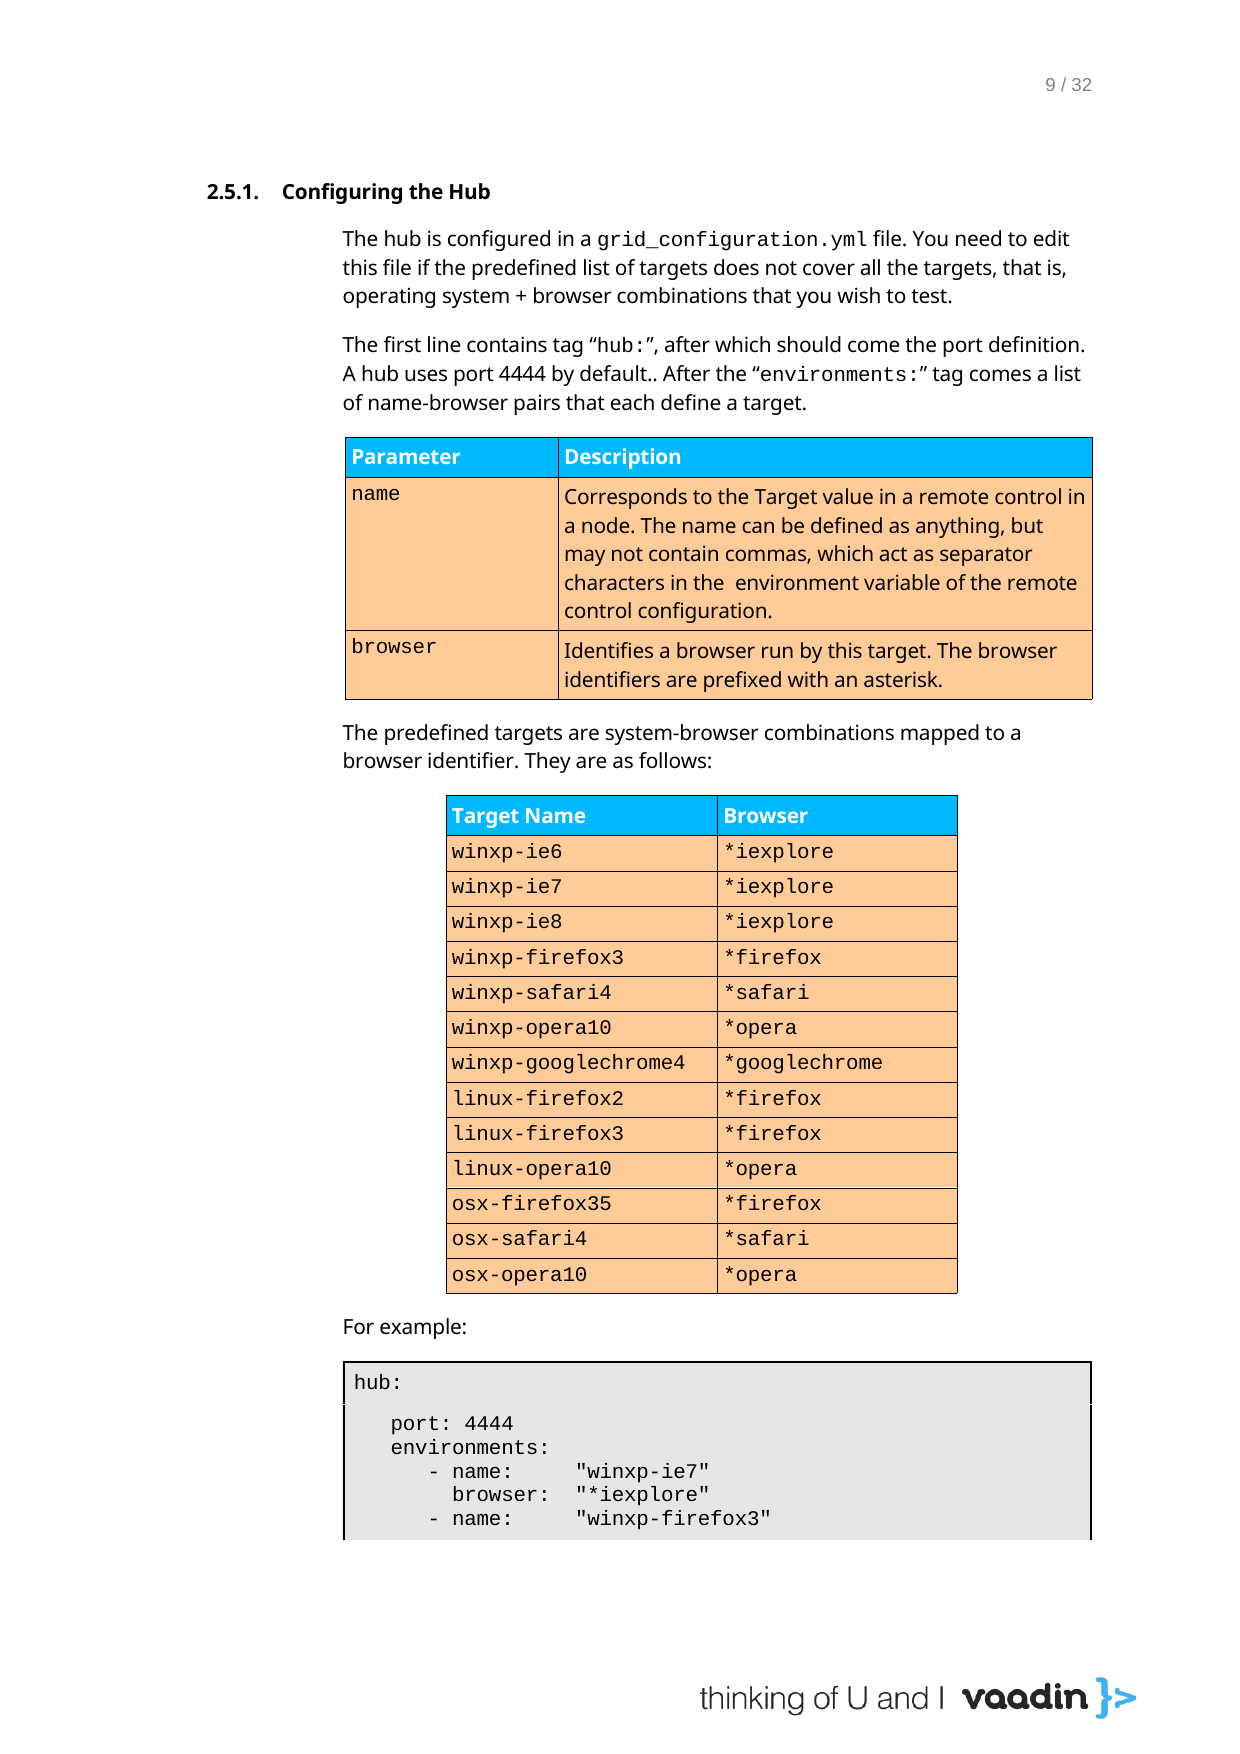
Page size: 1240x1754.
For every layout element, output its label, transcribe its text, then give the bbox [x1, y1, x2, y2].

text - name: "winxp-ie7" [345, 1461, 1090, 1484]
table_header Parameter [346, 438, 558, 477]
table_cell *opera [718, 1153, 957, 1187]
table_cell name [346, 478, 558, 630]
table_cell winxp-ie7 [447, 872, 717, 906]
table_header Target Name [447, 796, 717, 835]
table_cell osx-opera10 [447, 1259, 717, 1293]
table_cell *firefox [718, 1189, 957, 1223]
table_header Description [559, 438, 1092, 477]
table_cell *firefox [718, 1083, 957, 1117]
table_cell *safari [718, 1224, 957, 1258]
table_cell Identifies a browser run by this target. The browser identifiers are prefixed with an asterisk. [559, 631, 1092, 699]
table_cell winxp-ie8 [447, 907, 717, 941]
table_cell *opera [718, 1259, 957, 1293]
table_cell *iexplore [718, 872, 957, 906]
text The predefined targets are system-browser combinations mapped to a browser identifier. They are as follows: [342, 718, 1092, 775]
text port: 4444 [344, 1404, 1091, 1437]
table_cell *googlechrome [718, 1048, 957, 1082]
table_cell browser [346, 631, 558, 699]
table_cell *firefox [718, 1118, 957, 1152]
table_cell winxp-safari4 [447, 977, 717, 1011]
table_cell *firefox [718, 942, 957, 976]
table_cell linux-firefox3 [447, 1118, 717, 1152]
text For example: [342, 1312, 1092, 1340]
table_cell *safari [718, 977, 957, 1011]
picture [699, 1673, 1139, 1721]
text The hub is configured in a grid_configuration.yml file. You need to edit this file if the predefined list of targets does not cover all the targets, that is, operating system + browser combinations that you wish to test. [342, 224, 1092, 310]
table_cell *opera [718, 1012, 957, 1047]
table_cell *iexplore [718, 907, 957, 941]
table_cell winxp-googlechrome4 [447, 1048, 717, 1082]
table_cell Corresponds to the Target value in a remote control in a node. The name can be defined as anything, but may not contain commas, which act as separator characters in the environment variable of the remote control configuration. [559, 478, 1092, 630]
table_cell winxp-firefox3 [447, 942, 717, 976]
table_cell winxp-ie6 [447, 836, 717, 871]
text environments: [345, 1437, 1090, 1461]
text hub: [345, 1363, 1090, 1404]
text - name: "winxp-firefox3" [345, 1508, 1090, 1540]
table_cell linux-firefox2 [447, 1083, 717, 1117]
table_cell osx-firefox35 [447, 1189, 717, 1223]
text browser: "*iexplore" [345, 1484, 1090, 1508]
text The first line contains tag “hub:”, after which should come the port definition. A hub uses port 4444 by default.. After the “environments:” tag comes a list of name-browser pairs that each define a target. [342, 331, 1092, 416]
table_cell osx-safari4 [447, 1224, 717, 1258]
table_cell linux-opera10 [447, 1153, 717, 1187]
subtitle Configuring the Hub [207, 177, 1092, 206]
table_header Browser [718, 796, 957, 835]
table_cell winxp-opera10 [447, 1012, 717, 1047]
table_cell *iexplore [718, 836, 957, 871]
